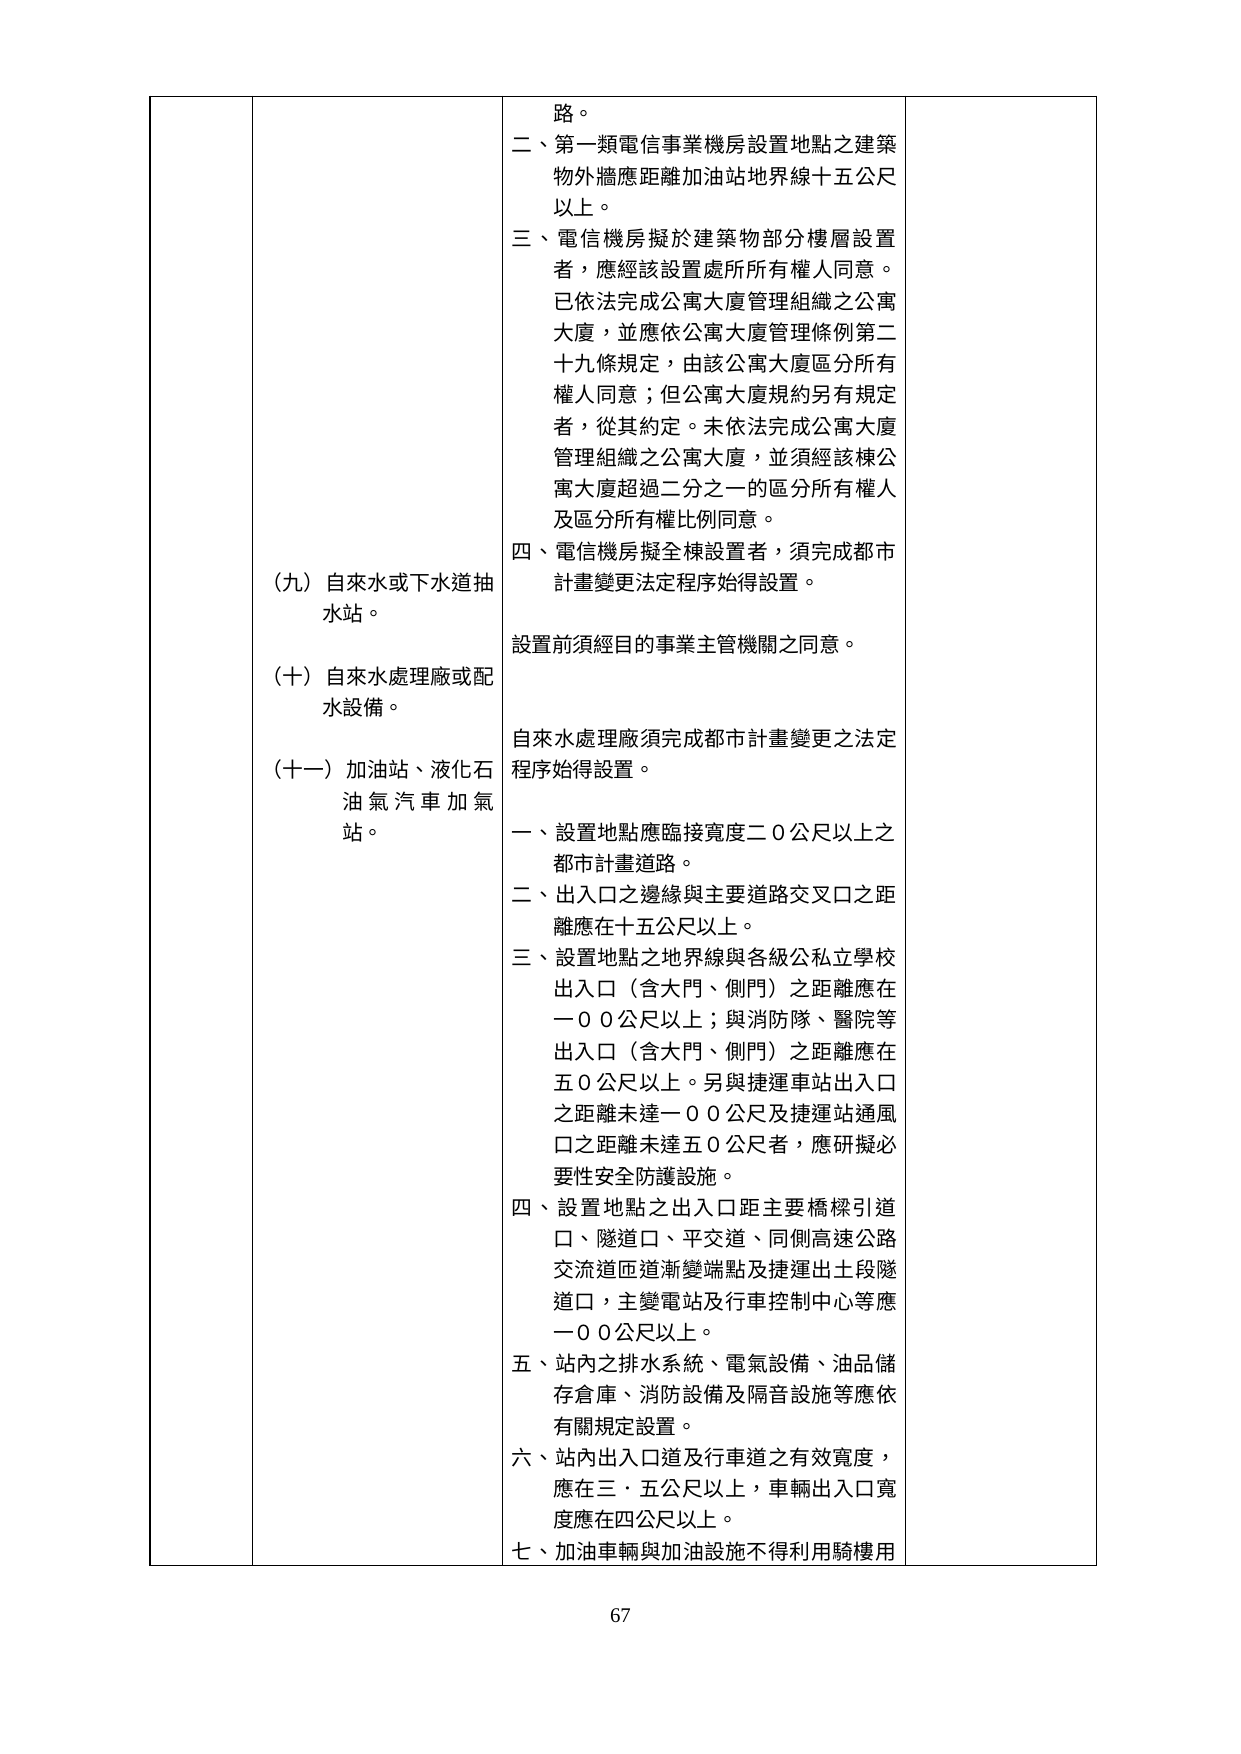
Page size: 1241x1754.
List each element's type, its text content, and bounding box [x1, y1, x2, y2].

table_cell （九）自來水或下水道抽水站。 （十）自來水處理廠或配水設備。 （十一）加油站、液化石油氣汽車加氣站。 [253, 97, 502, 1565]
table_cell [906, 97, 1096, 1565]
table_cell 路。 二、第一類電信事業機房設置地點之建築物外牆應距離加油站地界線十五公尺以上。 三、電信機房擬於建築物部分樓層設置者，應經該設置處所所有權人同意。已依法完成公寓大廈管理組織之公寓大廈，並應依公寓大廈管理條例第二十九條規定，由該公寓大廈區分所有權人同意；但公寓大廈規約另有規定者，從其約定。未依法完成公寓大廈管理組織之公寓大廈，並須經該棟公寓大廈超過二分之一的區分所有權人及區分所有權比例同意。 四、電信機房擬全棟設置者，須完成都市計畫變更法定程序始得設置。 設置前須經目的事業主管機關之同意。 自來水處理廠須完成都市計畫變更之法定程序始得設置。 一、設置地點應臨接寬度二０公尺以上之都市計畫道路。 二、出入口之邊緣與主要道路交叉口之距離應在十五公尺以上。 三、設置地點之地界線與各級公私立學校出入口（含大門、側門）之距離應在一００公尺以上；與消防隊、醫院等出入口（含大門、側門）之距離應在五０公尺以上。另與捷運車站出入口之距離未達一００公尺及捷運站通風口之距離未達五０公尺者，應研擬必要性安全防護設施。 四、設置地點之出入口距主要橋樑引道口、隧道口、平交道、同側高速公路交流道匝道漸變端點及捷運出土段隧道口，主變電站及行車控制中心等應一００公尺以上。 五、站內之排水系統、電氣設備、油品儲存倉庫、消防設備及隔音設施等應依有關規定設置。 六、站內出入口道及行車道之有效寬度，應在三．五公尺以上，車輛出入口寬度應在四公尺以上。 七、加油車輛與加油設施不得利用騎樓用 [503, 97, 905, 1565]
table_cell [151, 97, 252, 1565]
